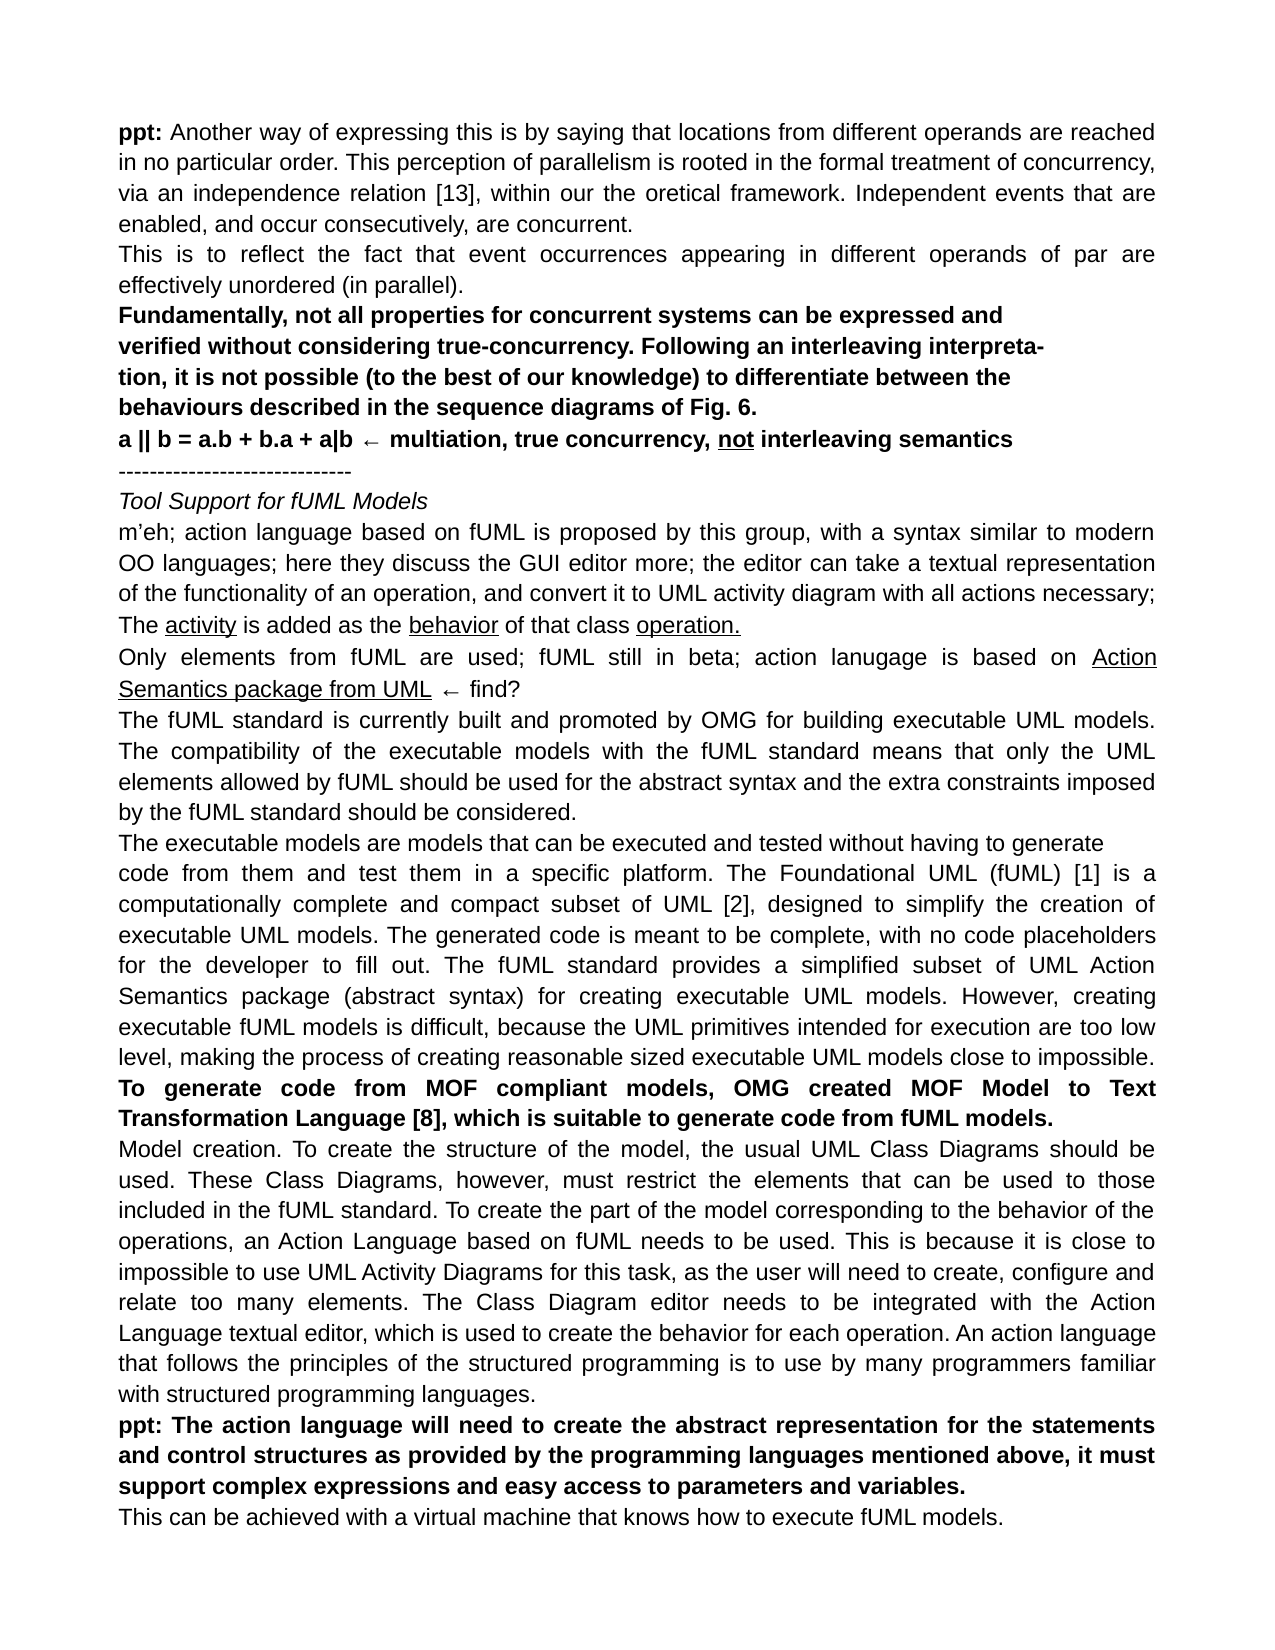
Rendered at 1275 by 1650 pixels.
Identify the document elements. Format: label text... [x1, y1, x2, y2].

text Model creation. To create the structure of the model, the usual UML Class Diagrams should be used. These Class Diagrams, however, must restrict the elements that can be used to those included in the fUML standard. To create the part of the model corresponding to the behavior of the operations, an Action Language based on fUML needs to be used. This is because it is close to impossible to use UML Activity Diagrams for this task, as the user will need to create, configure and relate too many elements. The Class Diagram editor needs to be integrated with the Action Language textual editor, which is used to create the behavior for each operation. An action language that follows the principles of the structured programming is to use by many programmers familiar with structured programming languages. [118, 1135, 1157, 1407]
text This is to reflect the fact that event occurrences appearing in different operands of par are effectively unordered (in parallel). [118, 241, 1157, 298]
text This can be achieved with a virtual machine that knows how to execute fUML models. [118, 1503, 1157, 1530]
text m’eh; action language based on fUML is proposed by this group, with a syntax similar to modern OO languages; here they discuss the GUI editor more; the editor can take a textual representation of the functionality of an operation, and convert it to UML activity diagram with all actions necessary; The activity is added as the behavior of that class operation. [118, 518, 1157, 639]
text a || b = a.b + b.a + a|b ← multiation, true concurrency, not interleaving semantics [118, 424, 1157, 453]
text ppt: Another way of expressing this is by saying that locations from different operands are reached in no particular order. This perception of parallelism is rooted in the formal treatment of concurrency, via an independence relation [13], within our the oretical framework. Independent events that are enabled, and occur consecutively, are concurrent. [118, 118, 1157, 237]
text behaviours described in the sequence diagrams of Fig. 6. [118, 394, 1157, 421]
text Fundamentally, not all properties for concurrent systems can be expressed and [118, 302, 1157, 329]
text Tool Support for fUML Models [118, 488, 1157, 514]
text verified without considering true-concurrency. Following an interleaving interpreta- [118, 332, 1157, 359]
text tion, it is not possible (to the best of our knowledge) to differentiate between the [118, 363, 1157, 390]
text The fUML standard is currently built and promoted by OMG for building executable UML models. The compatibility of the executable models with the fUML standard means that only the UML elements allowed by fUML should be used for the abstract syntax and the extra constraints imposed by the fUML standard should be considered. [118, 707, 1157, 825]
text ppt: The action language will need to create the abstract representation for the statements and control structures as provided by the programming languages mentioned above, it must support complex expressions and easy access to parameters and variables. [118, 1411, 1157, 1499]
text Only elements from fUML are used; fUML still in beta; action lanugage is based on Action Semantics package from UML ← find? [118, 643, 1157, 703]
text The executable models are models that can be executed and tested without having to generate [118, 829, 1157, 856]
text code from them and test them in a specific platform. The Foundational UML (fUML) [1] is a computationally complete and compact subset of UML [2], designed to simplify the creation of executable UML models. The generated code is meant to be complete, with no code placeholders for the developer to fill out. The fUML standard provides a simplified subset of UML Action Semantics package (abstract syntax) for creating executable UML models. However, creating executable fUML models is difficult, because the UML primitives intended for execution are too low level, making the process of creating reasonable sized executable UML models close to impossible. To generate code from MOF compliant models, OMG created MOF Model to Text Transformation Language [8], which is suitable to generate code from fUML models. [118, 860, 1157, 1132]
text ------------------------------ [118, 457, 1157, 484]
